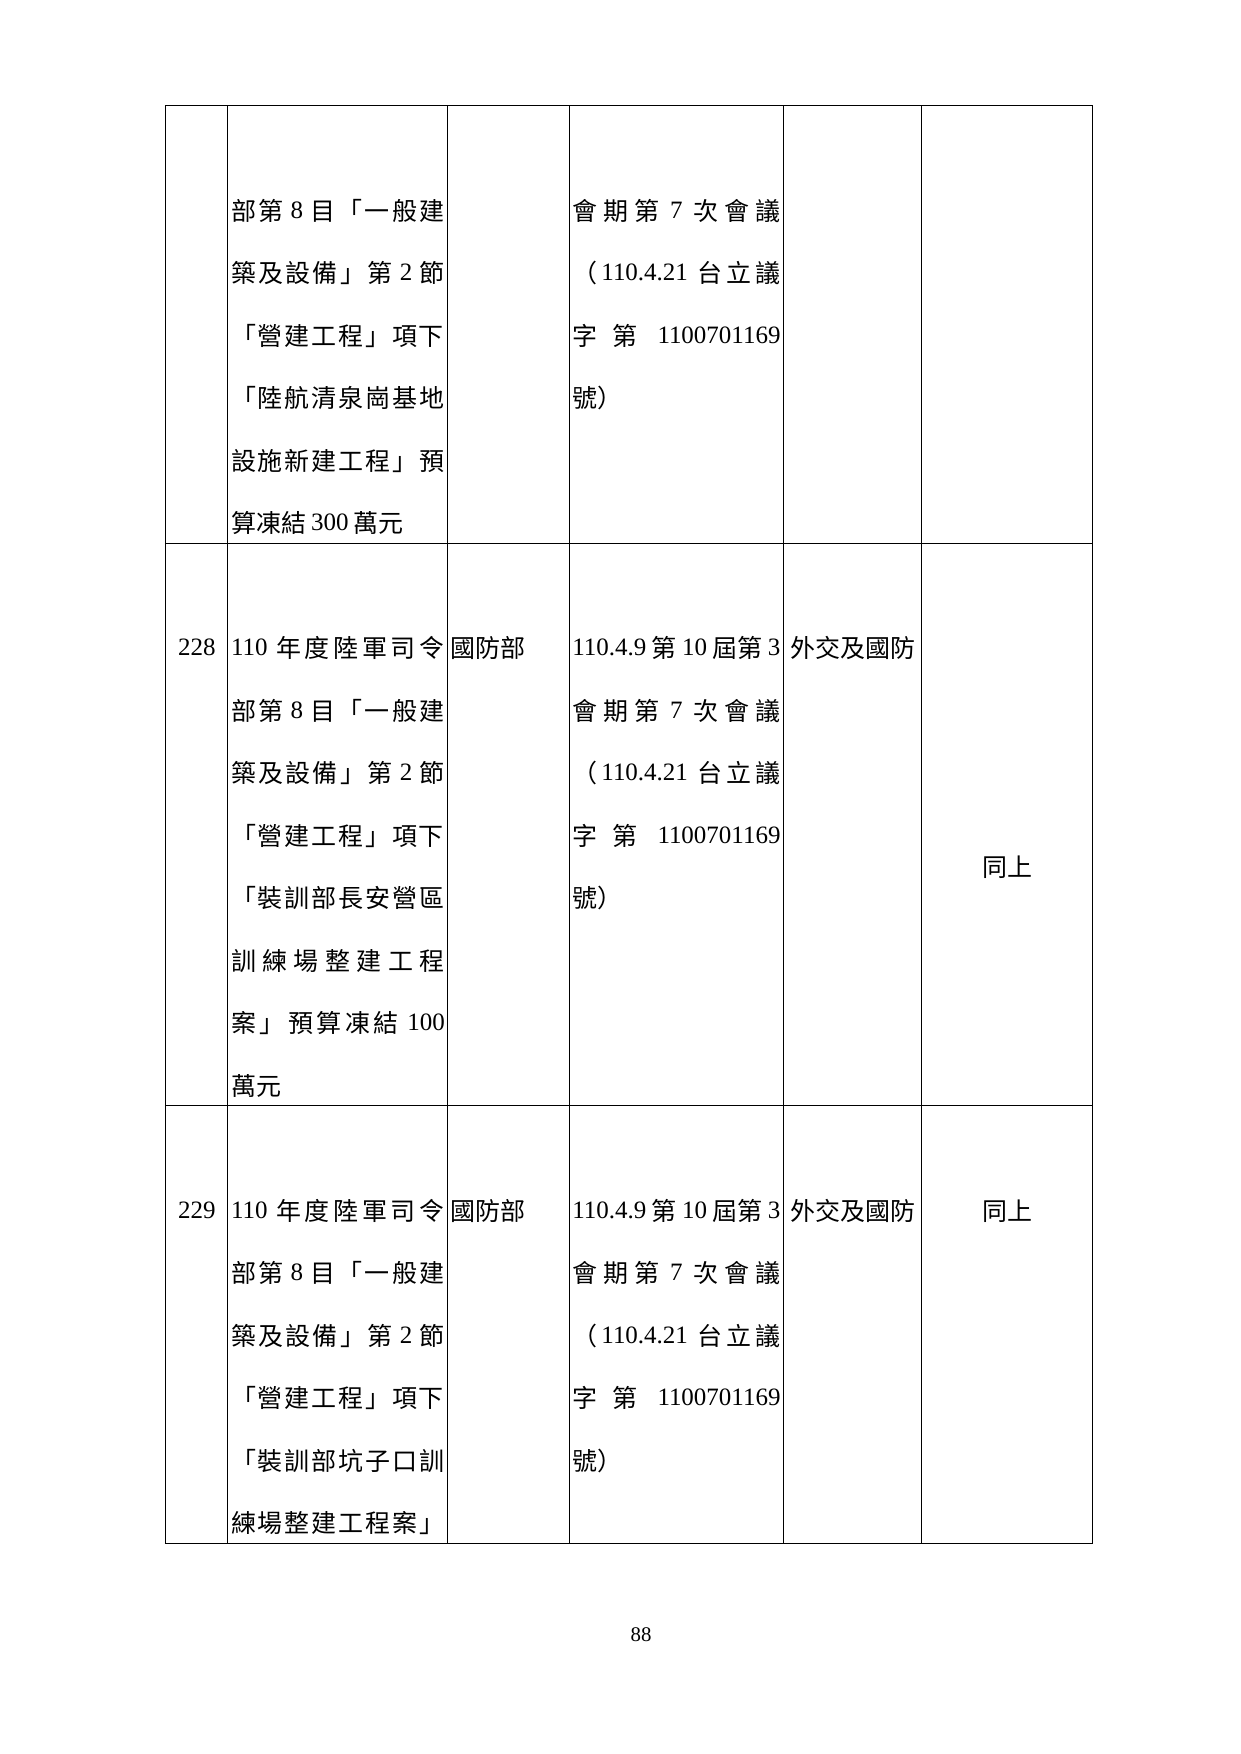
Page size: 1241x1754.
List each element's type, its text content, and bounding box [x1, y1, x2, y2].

table_cell 110.4.9第10屆第3會期第7次會議（110.4.21台立議字第1100701169號） [570, 1106, 783, 1543]
table_cell 外交及國防 [784, 544, 921, 1105]
table_cell [448, 106, 569, 543]
table_cell 同上 [922, 544, 1092, 1105]
table_cell 110年度陸軍司令部第8目「一般建築及設備」第2節「營建工程」項下「裝訓部長安營區訓練場整建工程案」預算凍結100萬元 [228, 544, 447, 1105]
table_cell 外交及國防 [784, 1106, 921, 1543]
table_cell 110年度陸軍司令部第8目「一般建築及設備」第2節「營建工程」項下「裝訓部坑子口訓練場整建工程案」 [228, 1106, 447, 1543]
table_cell 110.4.9第10屆第3會期第7次會議（110.4.21台立議字第1100701169號） [570, 544, 783, 1105]
table_cell 會期第7次會議（110.4.21台立議字第1100701169號） [570, 106, 783, 543]
table_cell 同上 [922, 1106, 1092, 1543]
table_cell [784, 106, 921, 543]
table_cell 國防部 [448, 544, 569, 1105]
table_cell [166, 106, 227, 543]
table_cell 部第8目「一般建築及設備」第2節「營建工程」項下「陸航清泉崗基地設施新建工程」預算凍結300萬元 [228, 106, 447, 543]
table_cell [166, 1106, 227, 1543]
table_cell 國防部 [448, 1106, 569, 1543]
table_cell [922, 106, 1092, 543]
table_cell [166, 544, 227, 1105]
